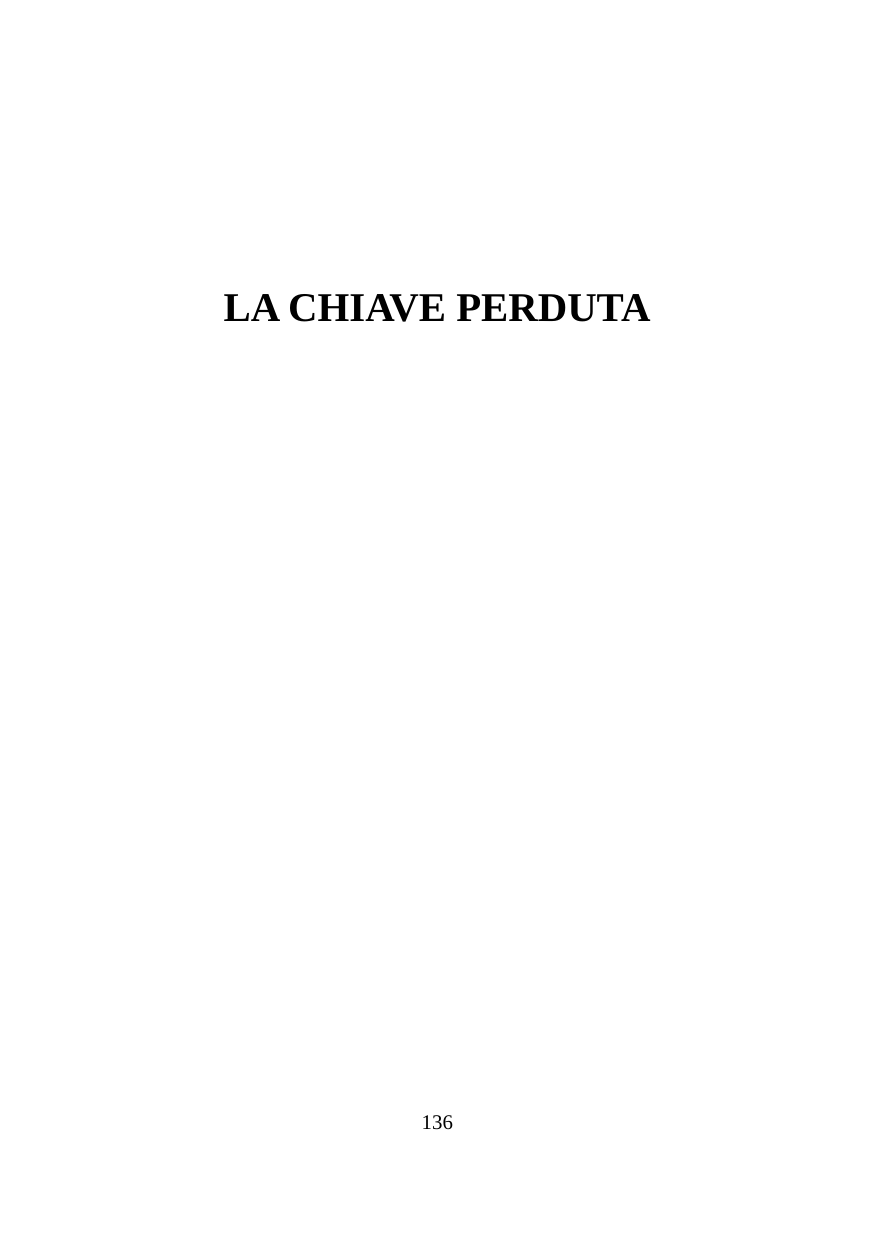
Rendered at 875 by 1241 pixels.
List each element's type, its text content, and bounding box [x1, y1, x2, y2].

subtitle LA CHIAVE PERDUTA [106, 283, 768, 330]
